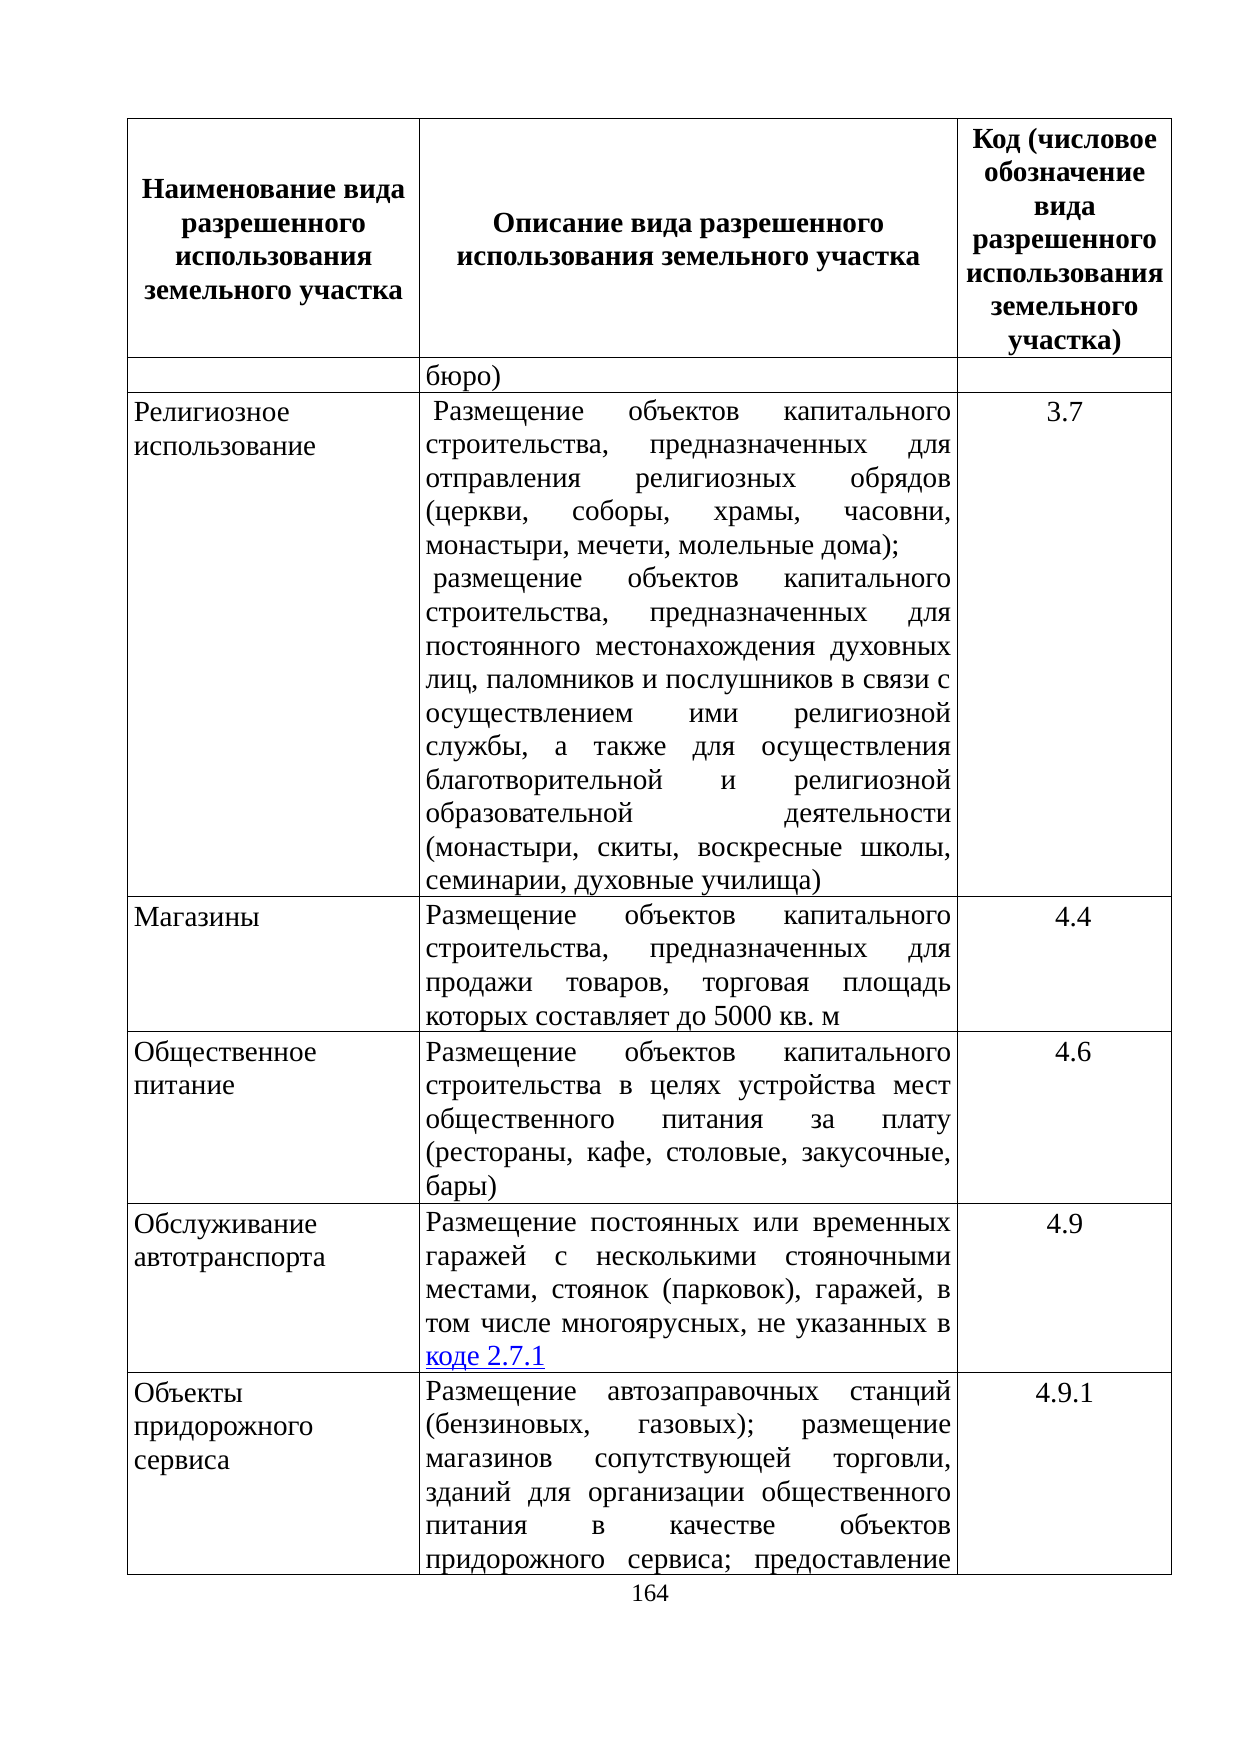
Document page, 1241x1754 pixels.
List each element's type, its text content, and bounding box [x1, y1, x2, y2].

table_cell Размещение автозаправочных станций (бензиновых, газовых); размещение магазинов сопутствующей торговли, зданий для организации общественного питания в качестве объектов придорожного сервиса; предоставление [420, 1373, 957, 1574]
table_cell Магазины [128, 897, 419, 1031]
table_cell Размещение объектов капитального строительства, предназначенных для продажи товаров, торговая площадь которых составляет до 5000 кв. м [420, 897, 957, 1031]
table_cell Обслуживание автотранспорта [128, 1204, 419, 1372]
table_cell 4.9.1 [958, 1373, 1171, 1574]
table_cell [958, 358, 1171, 392]
table_cell Размещение объектов капитального строительства, предназначенных для отправления религиозных обрядов (церкви, соборы, храмы, часовни, монастыри, мечети, молельные дома); размещение объектов капитального строительства, предназначенных для постоянного местонахождения духовных лиц, паломников и послушников в связи с осуществлением ими религиозной службы, а также для осуществления благотворительной и религиозной образовательной деятельности (монастыри, скиты, воскресные школы, семинарии, духовные училища) [420, 393, 957, 896]
table_cell бюро) [420, 358, 957, 392]
table_cell Объекты придорожного сервиса [128, 1373, 419, 1574]
table_header Наименование вида разрешенного использования земельного участка [128, 119, 419, 357]
table_cell 3.7 [958, 393, 1171, 896]
table_cell Общественное питание [128, 1032, 419, 1203]
table_cell 4.6 [958, 1032, 1171, 1203]
table_cell Размещение объектов капитального строительства в целях устройства мест общественного питания за плату (рестораны, кафе, столовые, закусочные, бары) [420, 1032, 957, 1203]
table_header Код (числовое обозначение вида разрешенного использования земельного участка) [958, 119, 1171, 357]
table_cell 4.4 [958, 897, 1171, 1031]
table_cell Религиозное использование [128, 393, 419, 896]
table_cell [128, 358, 419, 392]
table_cell 4.9 [958, 1204, 1171, 1372]
table_cell Размещение постоянных или временных гаражей с несколькими стояночными местами, стоянок (парковок), гаражей, в том числе многоярусных, не указанных в коде 2.7.1 [420, 1204, 957, 1372]
table_header Описание вида разрешенного использования земельного участка [420, 119, 957, 357]
